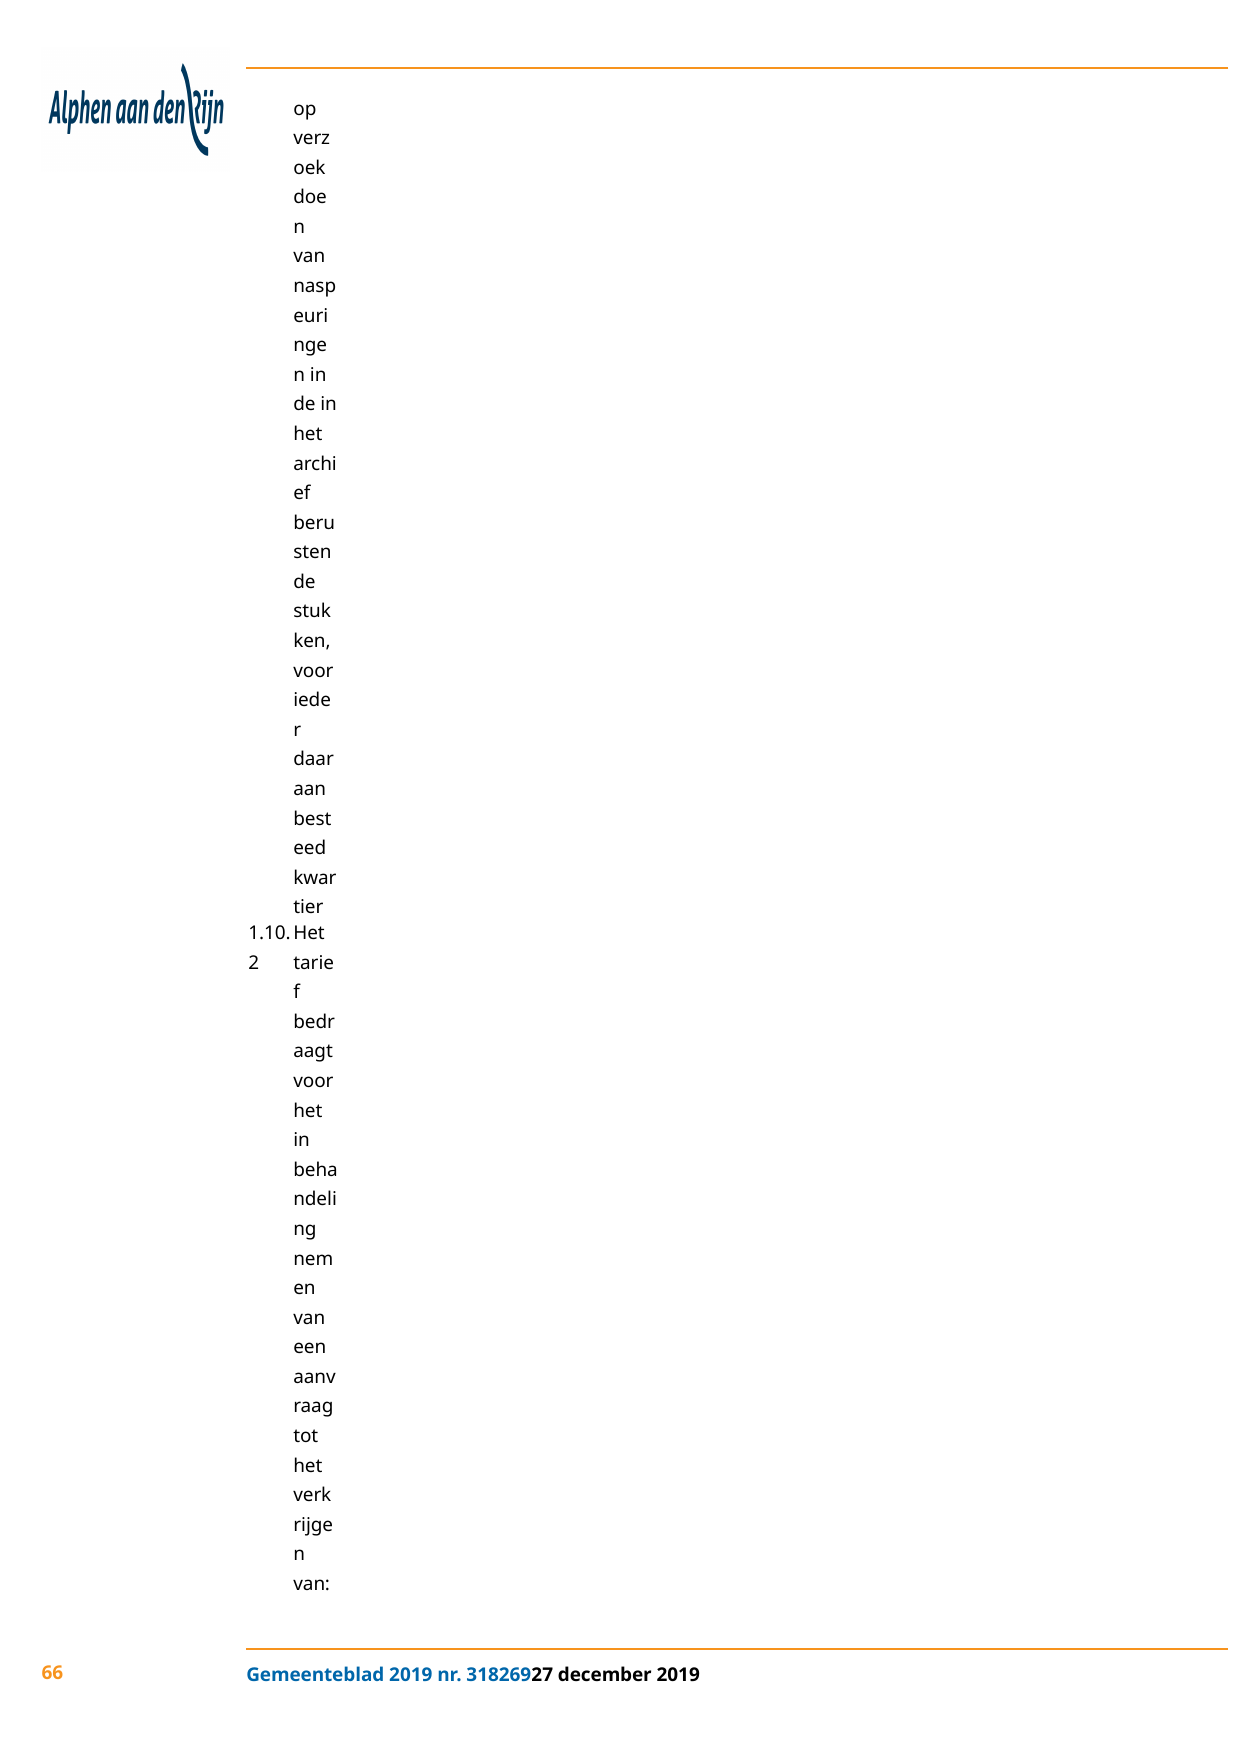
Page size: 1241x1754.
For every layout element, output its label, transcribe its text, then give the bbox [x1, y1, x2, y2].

table_cell [248, 95, 293, 919]
table_cell [338, 95, 383, 919]
table_cell Het tarief bedraagt voor het in behandeling nemen van een aanvraag tot het verkrijgen van: [293, 919, 338, 1596]
picture [41, 47, 231, 172]
table_cell [384, 95, 429, 919]
table_cell op verzoek doen van naspeuringen in de in het archief berustende stukken, voor ieder daaraan besteed kwartier [293, 95, 338, 919]
table_cell [338, 919, 383, 1596]
table_cell [384, 919, 429, 1596]
table_cell 1.10.2 [248, 919, 293, 1596]
